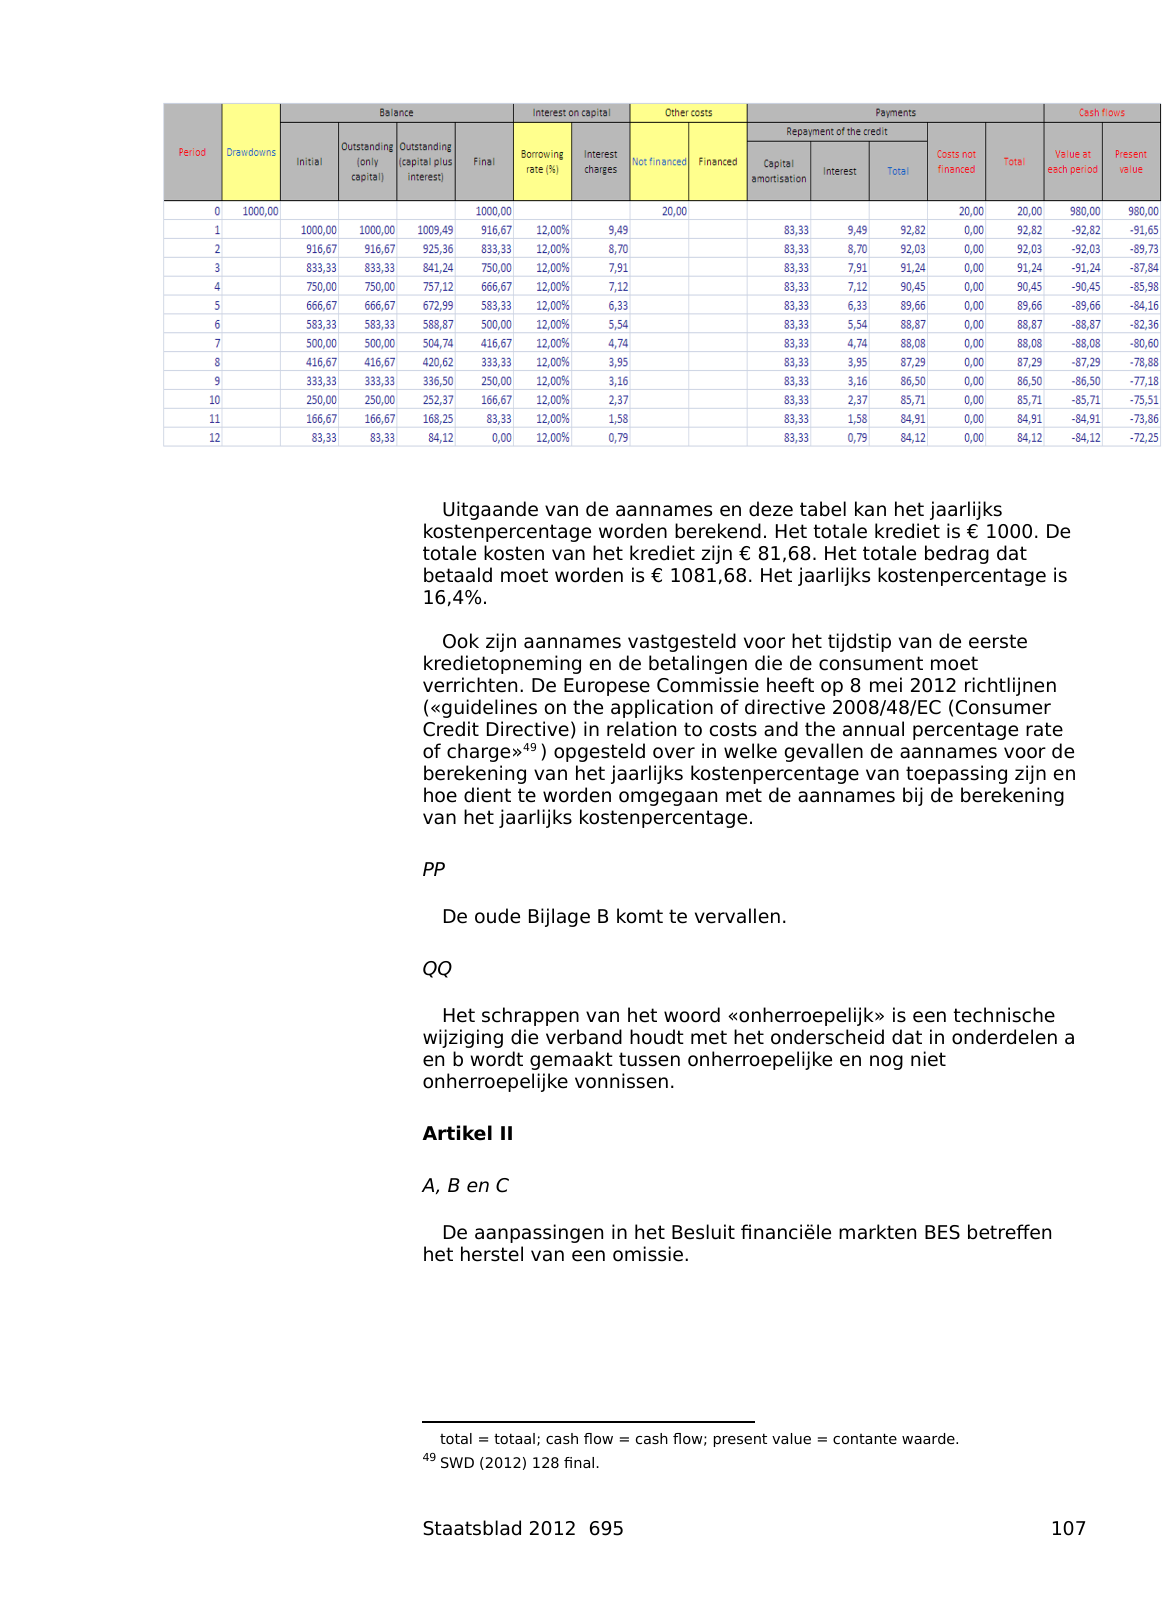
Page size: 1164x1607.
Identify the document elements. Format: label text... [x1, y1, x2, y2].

text Uitgaande van de aannames en deze tabel kan het jaarlijks kostenpercentage worden berekend. Het totale krediet is € 1000. De totale kosten van het krediet zijn € 81,68. Het totale bedrag dat betaald moet worden is € 1081,68. Het jaarlijks kostenpercentage is 16,4%. [422, 499, 1087, 609]
text Ook zijn aannames vastgesteld voor het tijdstip van de eerste kredietopneming en de betalingen die de consument moet verrichten. De Europese Commissie heeft op 8 mei 2012 richtlijnen («guidelines on the application of directive 2008/48/EC (Consumer Credit Directive) in relation to costs and the annual percentage rate of charge») opgesteld over in welke gevallen de aannames voor de berekening van het jaarlijks kostenpercentage van toepassing zijn en hoe dient te worden omgegaan met de aannames bij de berekening van het jaarlijks kostenpercentage. [422, 631, 1087, 829]
text De aanpassingen in het Besluit financiële markten BES betreffen het herstel van een omissie. [422, 1222, 1087, 1266]
picture [159, 100, 1164, 455]
subtitle A, B en C [422, 1175, 1087, 1197]
subtitle PP [422, 859, 1087, 881]
subtitle Artikel II [422, 1123, 1087, 1145]
text total = totaal; cash flow = cash flow; present value = contante waarde. [422, 1431, 1087, 1448]
subtitle QQ [422, 958, 1087, 980]
text De oude Bijlage B komt te vervallen. [422, 906, 1087, 928]
text Het schrappen van het woord «onherroepelijk» is een technische wijziging die verband houdt met het onderscheid dat in onderdelen a en b wordt gemaakt tussen onherroepelijke en nog niet onherroepelijke vonnissen. [422, 1005, 1087, 1093]
text SWD (2012) 128 final. [422, 1451, 1087, 1473]
